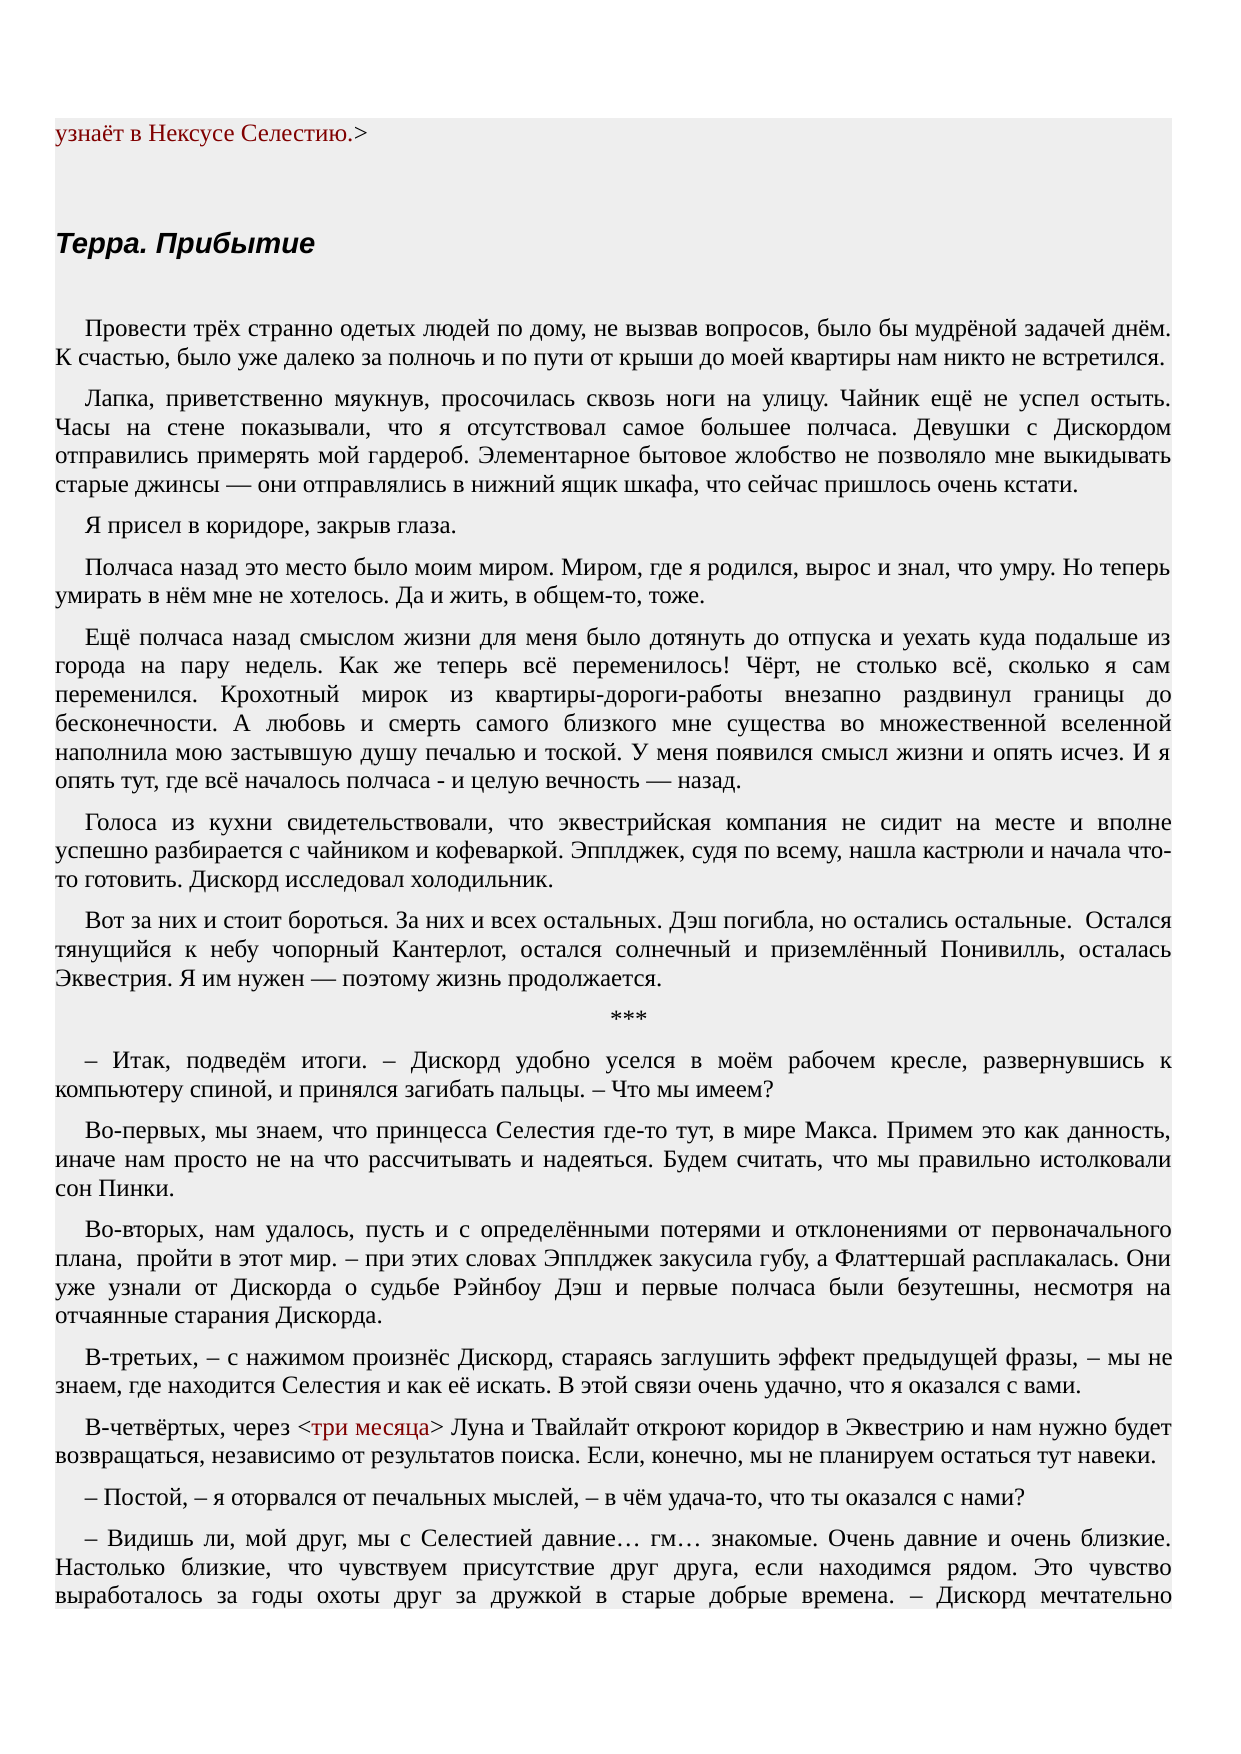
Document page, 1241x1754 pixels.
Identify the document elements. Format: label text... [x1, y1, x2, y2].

text Голоса из кухни свидетельствовали, что эквестрийская компания не сидит на месте и вполне успешно разбирается с чайником и кофеваркой. Эпплджек, судя по всему, нашла кастрюли и начала что-то готовить. Дискорд исследовал холодильник. [55, 807, 1172, 893]
text Полчаса назад это место было моим миром. Миром, где я родился, вырос и знал, что умру. Но теперь умирать в нём мне не хотелось. Да и жить, в общем-то, тоже. [55, 552, 1172, 609]
text – Видишь ли, мой друг, мы с Селестией давние… гм… знакомые. Очень давние и очень близкие. Настолько близкие, что чувствуем присутствие друг друга, если находимся рядом. Это чувство выработалось за годы охоты друг за дружкой в старые добрые времена. – Дискорд мечтательно [55, 1523, 1172, 1609]
text Во-первых, мы знаем, что принцесса Селестия где-то тут, в мире Макса. Примем это как данность, иначе нам просто не на что рассчитывать и надеяться. Будем считать, что мы правильно истолковали сон Пинки. [55, 1115, 1172, 1202]
text Во-вторых, нам удалось, пусть и с определёнными потерями и отклонениями от первоначального плана, пройти в этот мир. – при этих словах Эпплджек закусила губу, а Флаттершай расплакалась. Они уже узнали от Дискорда о судьбе Рэйнбоу Дэш и первые полчаса были безутешны, несмотря на отчаянные старания Дискорда. [55, 1214, 1172, 1329]
text Я присел в коридоре, закрыв глаза. [55, 510, 1172, 539]
text *** [55, 1004, 1172, 1033]
text Ещё полчаса назад смыслом жизни для меня было дотянуть до отпуска и уехать куда подальше из города на пару недель. Как же теперь всё переменилось! Чёрт, не столько всё, сколько я сам переменился. Крохотный мирок из квартиры-дороги-работы внезапно раздвинул границы до бесконечности. А любовь и смерть самого близкого мне существа во множественной вселенной наполнила мою застывшую душу печалью и тоской. У меня появился смысл жизни и опять исчез. И я опять тут, где всё началось полчаса - и целую вечность — назад. [55, 622, 1172, 794]
text – Постой, – я оторвался от печальных мыслей, – в чём удача-то, что ты оказался с нами? [55, 1482, 1172, 1510]
text Вот за них и стоит бороться. За них и всех остальных. Дэш погибла, но остались остальные. Остался тянущийся к небу чопорный Кантерлот, остался солнечный и приземлённый Понивилль, осталась Эквестрия. Я им нужен — поэтому жизнь продолжается. [55, 905, 1172, 992]
text – Итак, подведём итоги. – Дискорд удобно уселся в моём рабочем кресле, развернувшись к компьютеру спиной, и принялся загибать пальцы. – Что мы имеем? [55, 1045, 1172, 1103]
text узнаёт в Нексусе Селестию.> [55, 118, 1172, 147]
text Лапка, приветственно мяукнув, просочилась сквозь ноги на улицу. Чайник ещё не успел остыть. Часы на стене показывали, что я отсутствовал самое большее полчаса. Девушки с Дискордом отправились примерять мой гардероб. Элементарное бытовое жлобство не позволяло мне выкидывать старые джинсы — они отправлялись в нижний ящик шкафа, что сейчас пришлось очень кстати. [55, 383, 1172, 498]
text В-третьих, – с нажимом произнёс Дискорд, стараясь заглушить эффект предыдущей фразы, – мы не знаем, где находится Селестия и как её искать. В этой связи очень удачно, что я оказался с вами. [55, 1342, 1172, 1399]
subtitle Терра. Прибытие [55, 226, 1172, 259]
text В-четвёртых, через <три месяца> Луна и Твайлайт откроют коридор в Эквестрию и нам нужно будет возвращаться, независимо от результатов поиска. Если, конечно, мы не планируем остаться тут навеки. [55, 1412, 1172, 1469]
text Провести трёх странно одетых людей по дому, не вызвав вопросов, было бы мудрёной задачей днём. К счастью, было уже далеко за полночь и по пути от крыши до моей квартиры нам никто не встретился. [55, 313, 1172, 370]
